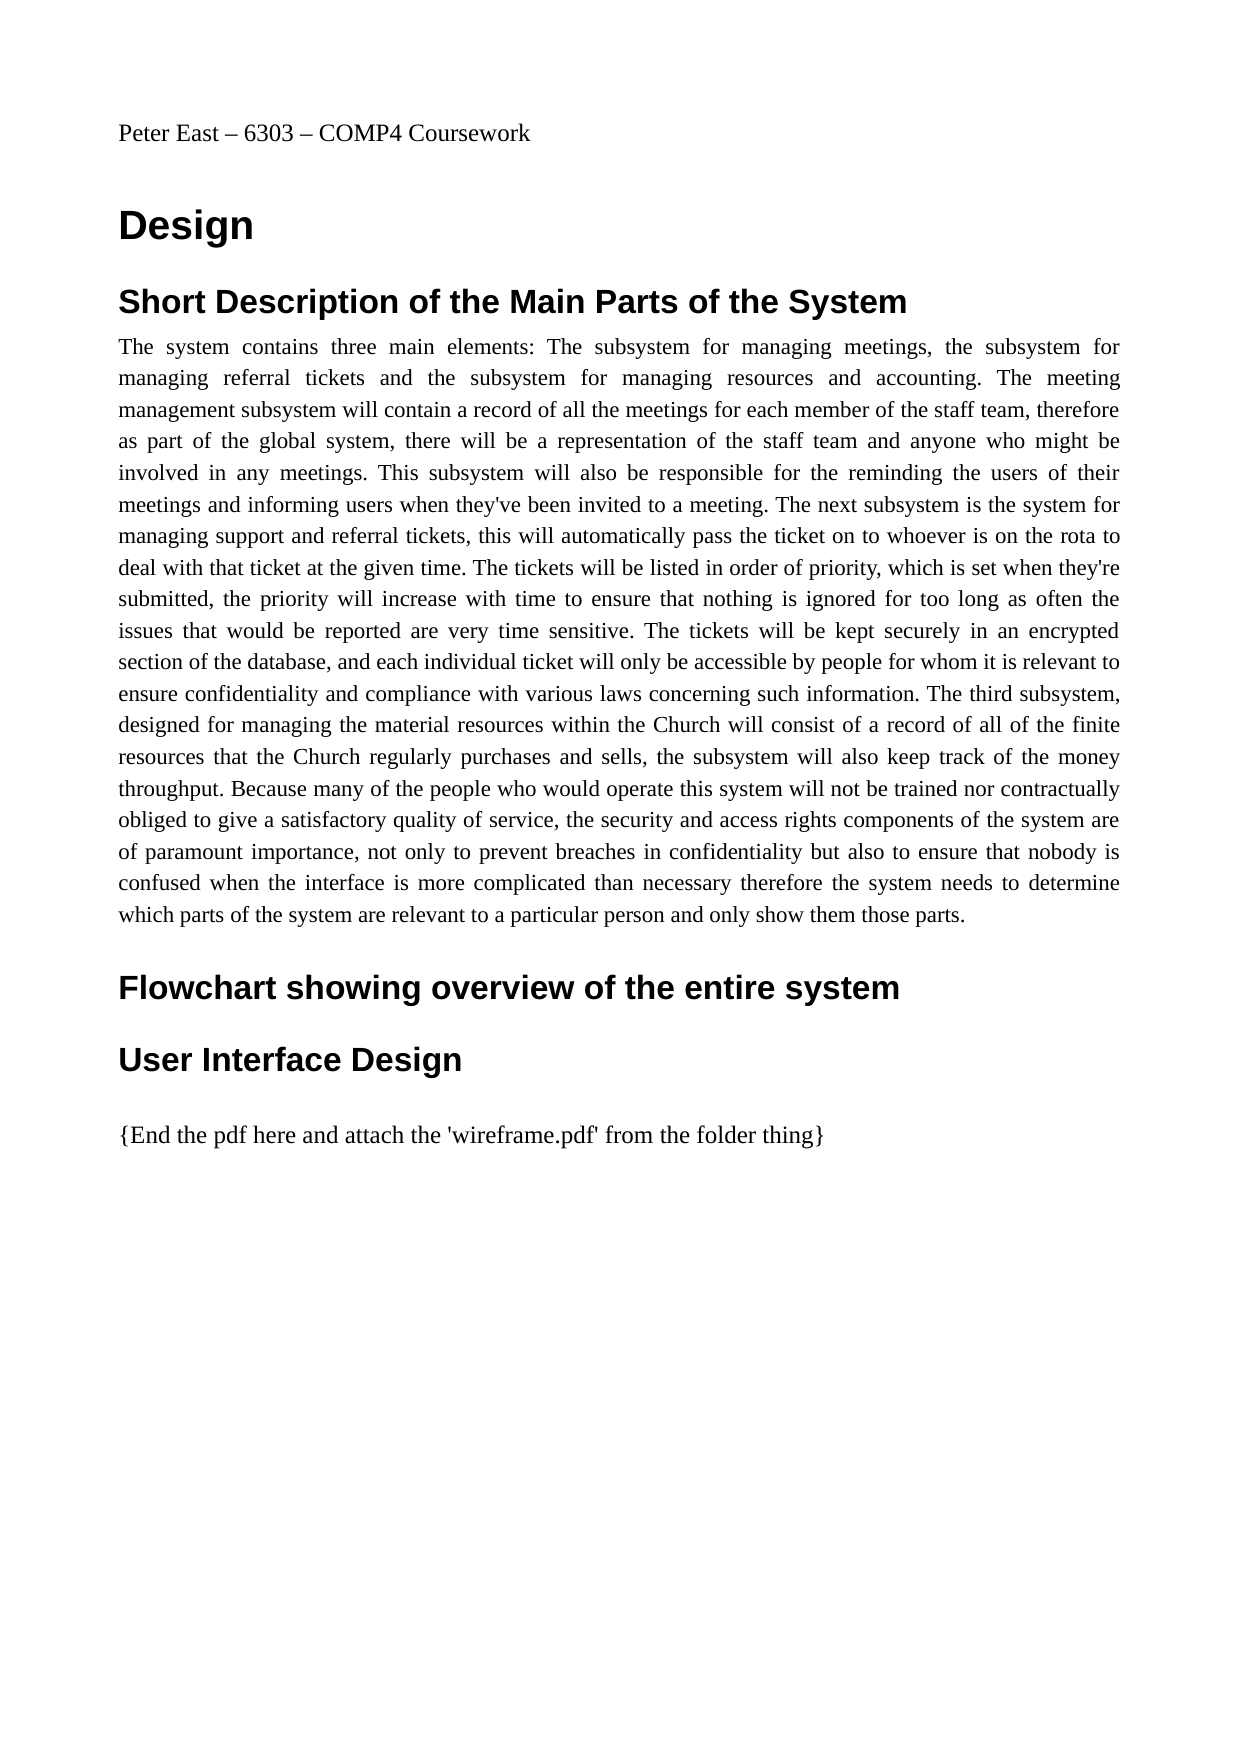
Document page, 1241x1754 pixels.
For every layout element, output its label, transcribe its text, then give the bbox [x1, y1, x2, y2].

subtitle Flowchart showing overview of the entire system [118, 968, 1122, 1007]
subtitle Short Description of the Main Parts of the System [118, 282, 1122, 320]
text {End the pdf here and attach the 'wireframe.pdf' from the folder thing} [118, 1120, 1122, 1148]
subtitle User Interface Design [118, 1040, 1122, 1078]
text The system contains three main elements: The subsystem for managing meetings, the subsystem for managing referral tickets and the subsystem for managing resources and accounting. The meeting management subsystem will contain a record of all the meetings for each member of the staff team, therefore as part of the global system, there will be a representation of the staff team and anyone who might be involved in any meetings. This subsystem will also be responsible for the reminding the users of their meetings and informing users when they've been invited to a meeting. The next subsystem is the system for managing support and referral tickets, this will automatically pass the ticket on to whoever is on the rota to deal with that ticket at the given time. The tickets will be listed in order of priority, which is set when they're submitted, the priority will increase with time to ensure that nothing is ignored for too long as often the issues that would be reported are very time sensitive. The tickets will be kept securely in an encrypted section of the database, and each individual ticket will only be accessible by people for whom it is relevant to ensure confidentiality and compliance with various laws concerning such information. The third subsystem, designed for managing the material resources within the Church will consist of a record of all of the finite resources that the Church regularly purchases and sells, the subsystem will also keep track of the money throughput. Because many of the people who would operate this system will not be trained nor contractually obliged to give a satisfactory quality of service, the security and access rights components of the system are of paramount importance, not only to prevent breaches in confidentiality but also to ensure that nobody is confused when the interface is more complicated than necessary therefore the system needs to determine which parts of the system are relevant to a particular person and only show them those parts. [118, 333, 1122, 927]
subtitle Design [118, 201, 1122, 248]
